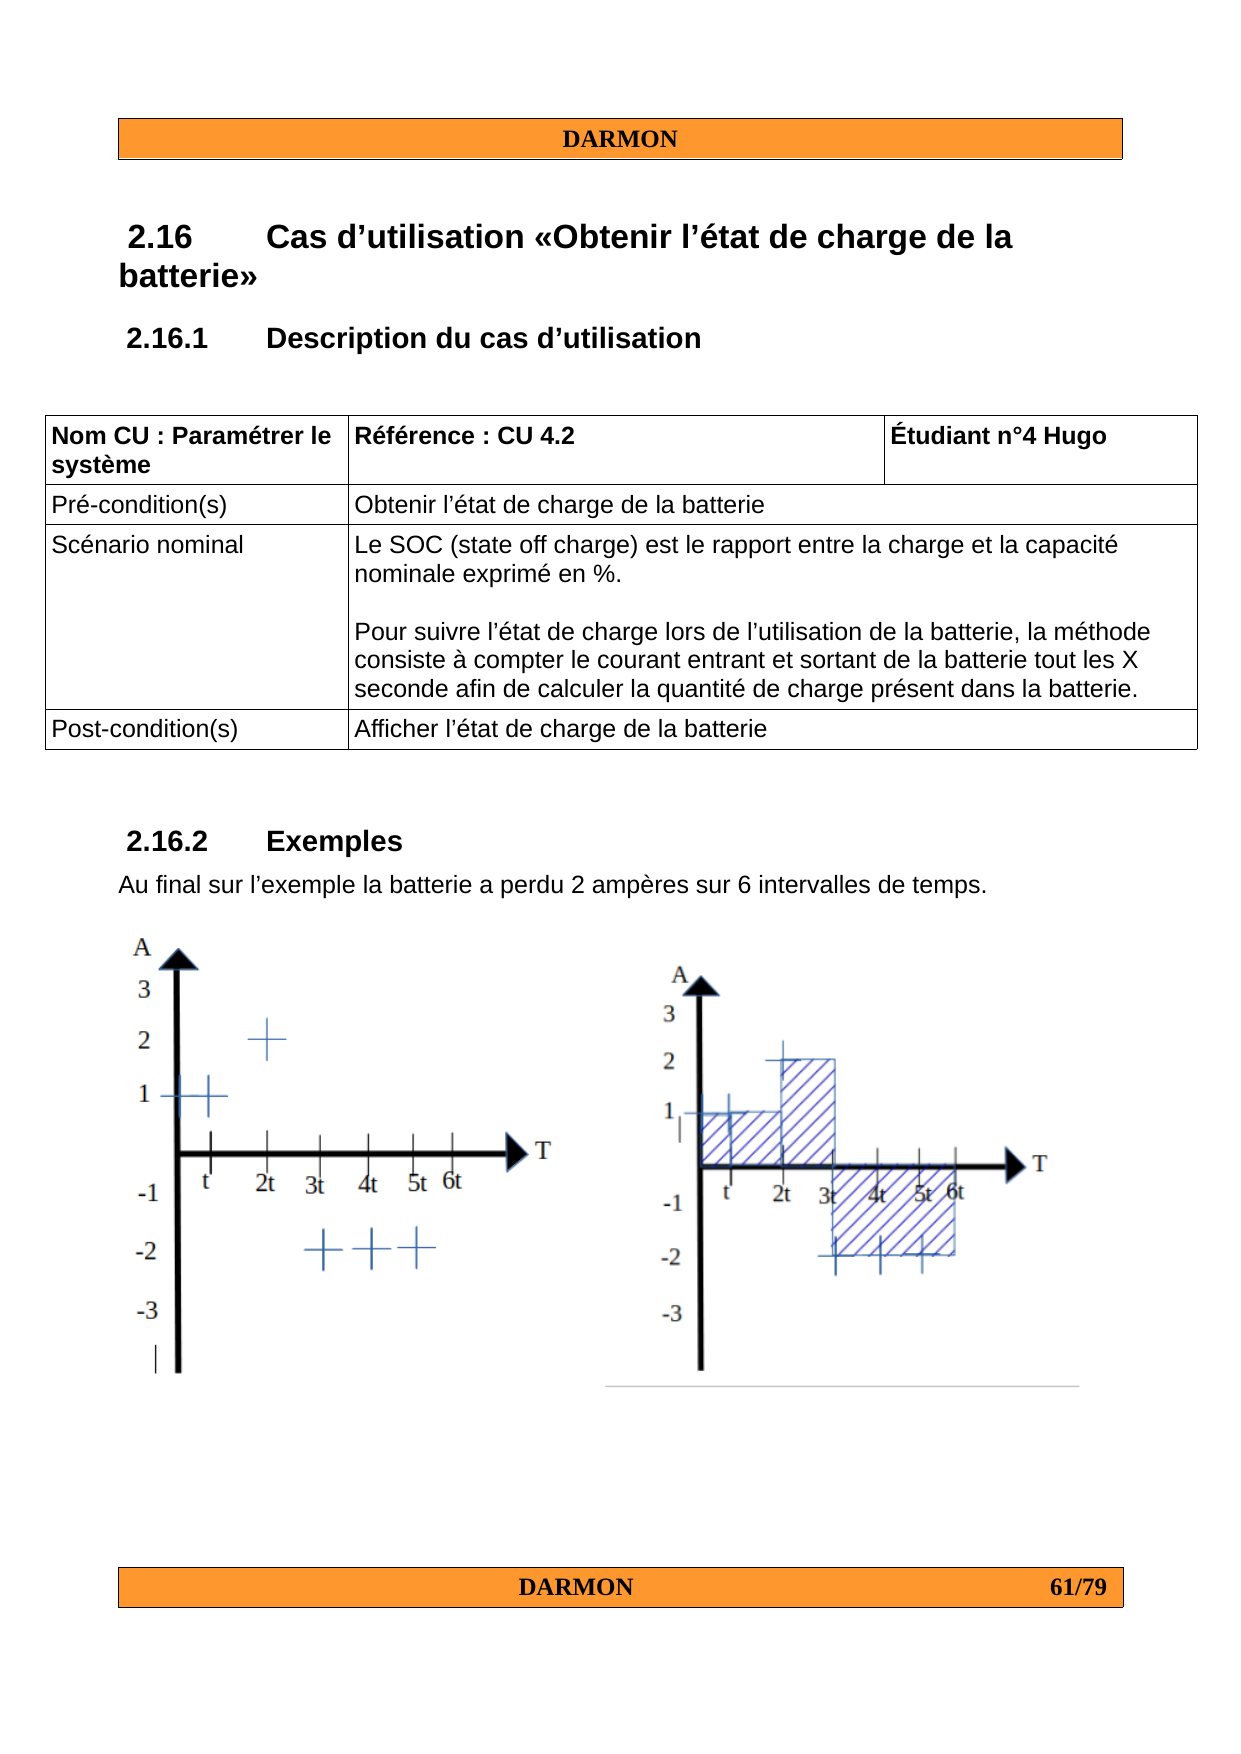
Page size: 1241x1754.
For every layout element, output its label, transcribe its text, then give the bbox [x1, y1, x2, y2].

subtitle Cas d’utilisation «Obtenir l’état de charge de la batterie» [118, 217, 1122, 294]
table_cell Afficher l’état de charge de la batterie [349, 710, 1197, 749]
subtitle Description du cas d’utilisation [118, 321, 1122, 355]
subtitle Exemples [118, 824, 1122, 858]
picture [118, 921, 1123, 1407]
table_header Nom CU : Paramétrer le système [46, 416, 348, 484]
table_cell Obtenir l’état de charge de la batterie [349, 485, 1197, 524]
text Au final sur l’exemple la batterie a perdu 2 ampères sur 6 intervalles de temps. [118, 871, 1122, 899]
table_cell Pré-condition(s) [46, 485, 348, 524]
table_header Référence : CU 4.2 [349, 416, 884, 484]
table_cell Le SOC (state off charge) est le rapport entre la charge et la capacité nominale exprimé en %. Pour suivre l’état de charge lors de l’utilisation de la batterie, la méthode consiste à compter le courant entrant et sortant de la batterie tout les X seconde afin de calculer la quantité de charge présent dans la batterie. [349, 525, 1197, 708]
table_cell Post-condition(s) [46, 710, 348, 749]
table_cell Scénario nominal [46, 525, 348, 708]
table_header Étudiant n°4 Hugo [885, 416, 1197, 484]
